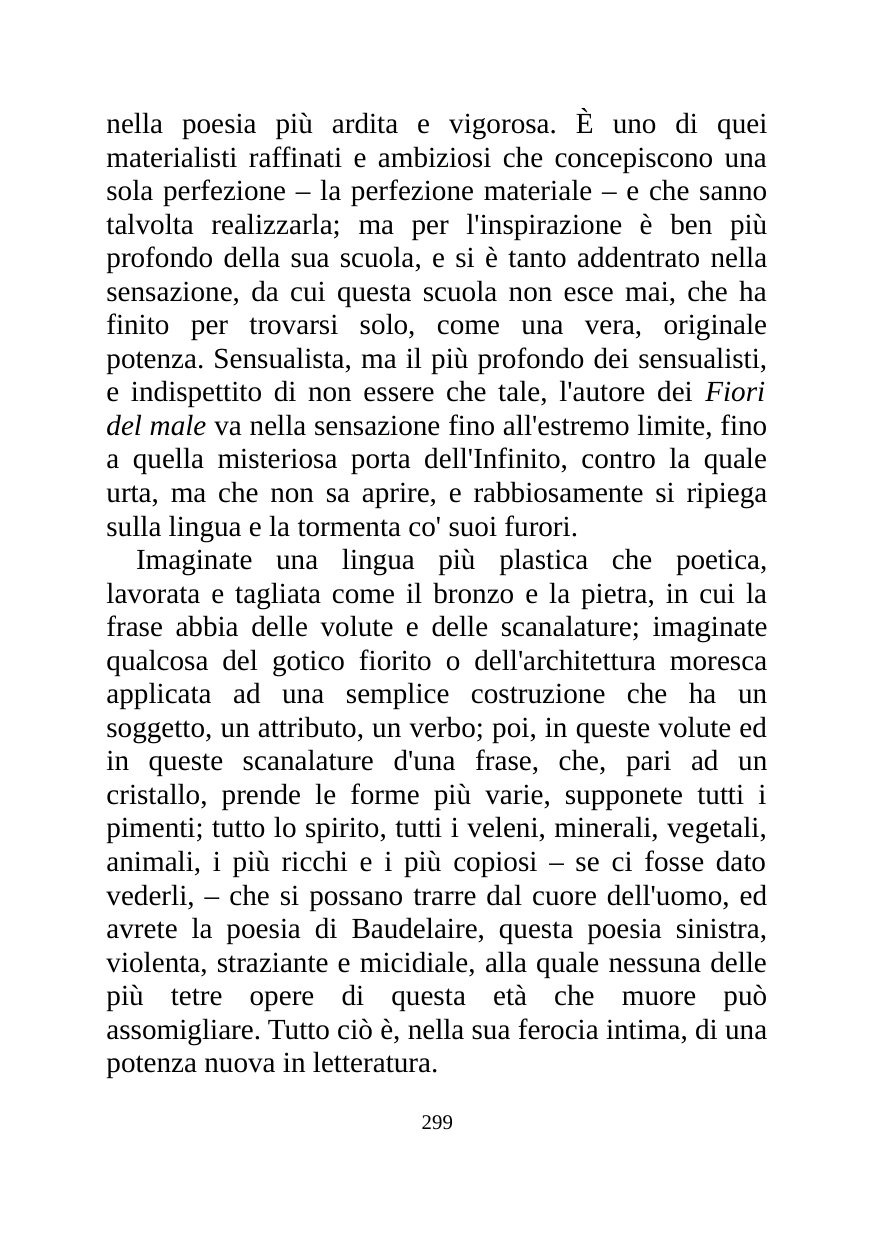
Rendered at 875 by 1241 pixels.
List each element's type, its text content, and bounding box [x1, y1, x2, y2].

text Imaginate una lingua più plastica che poetica, lavorata e tagliata come il bronzo e la pietra, in cui la frase abbia delle volute e delle scanalature; imaginate qualcosa del gotico fiorito o dell'architettura moresca applicata ad una semplice costruzione che ha un soggetto, un attributo, un verbo; poi, in queste volute ed in queste scanalature d'una frase, che, pari ad un cristallo, prende le forme più varie, supponete tutti i pimenti; tutto lo spirito, tutti i veleni, minerali, vegetali, animali, i più ricchi e i più copiosi – se ci fosse dato vederli, – che si possano trarre dal cuore dell'uomo, ed avrete la poesia di Baudelaire, questa poesia sinistra, violenta, straziante e micidiale, alla quale nessuna delle più tetre opere di questa età che muore può assomigliare. Tutto ciò è, nella sua ferocia intima, di una potenza nuova in letteratura. [106, 542, 768, 1079]
text nella poesia più ardita e vigorosa. È uno di quei materialisti raffinati e ambiziosi che concepiscono una sola perfezione – la perfezione materiale – e che sanno talvolta realizzarla; ma per l'inspirazione è ben più profondo della sua scuola, e si è tanto addentrato nella sensazione, da cui questa scuola non esce mai, che ha finito per trovarsi solo, come una vera, originale potenza. Sensualista, ma il più profondo dei sensualisti, e indispettito di non essere che tale, l'autore dei Fiori del male va nella sensazione fino all'estremo limite, fino a quella misteriosa porta dell'Infinito, contro la quale urta, ma che non sa aprire, e rabbiosamente si ripiega sulla lingua e la tormenta co' suoi furori. [106, 106, 768, 542]
